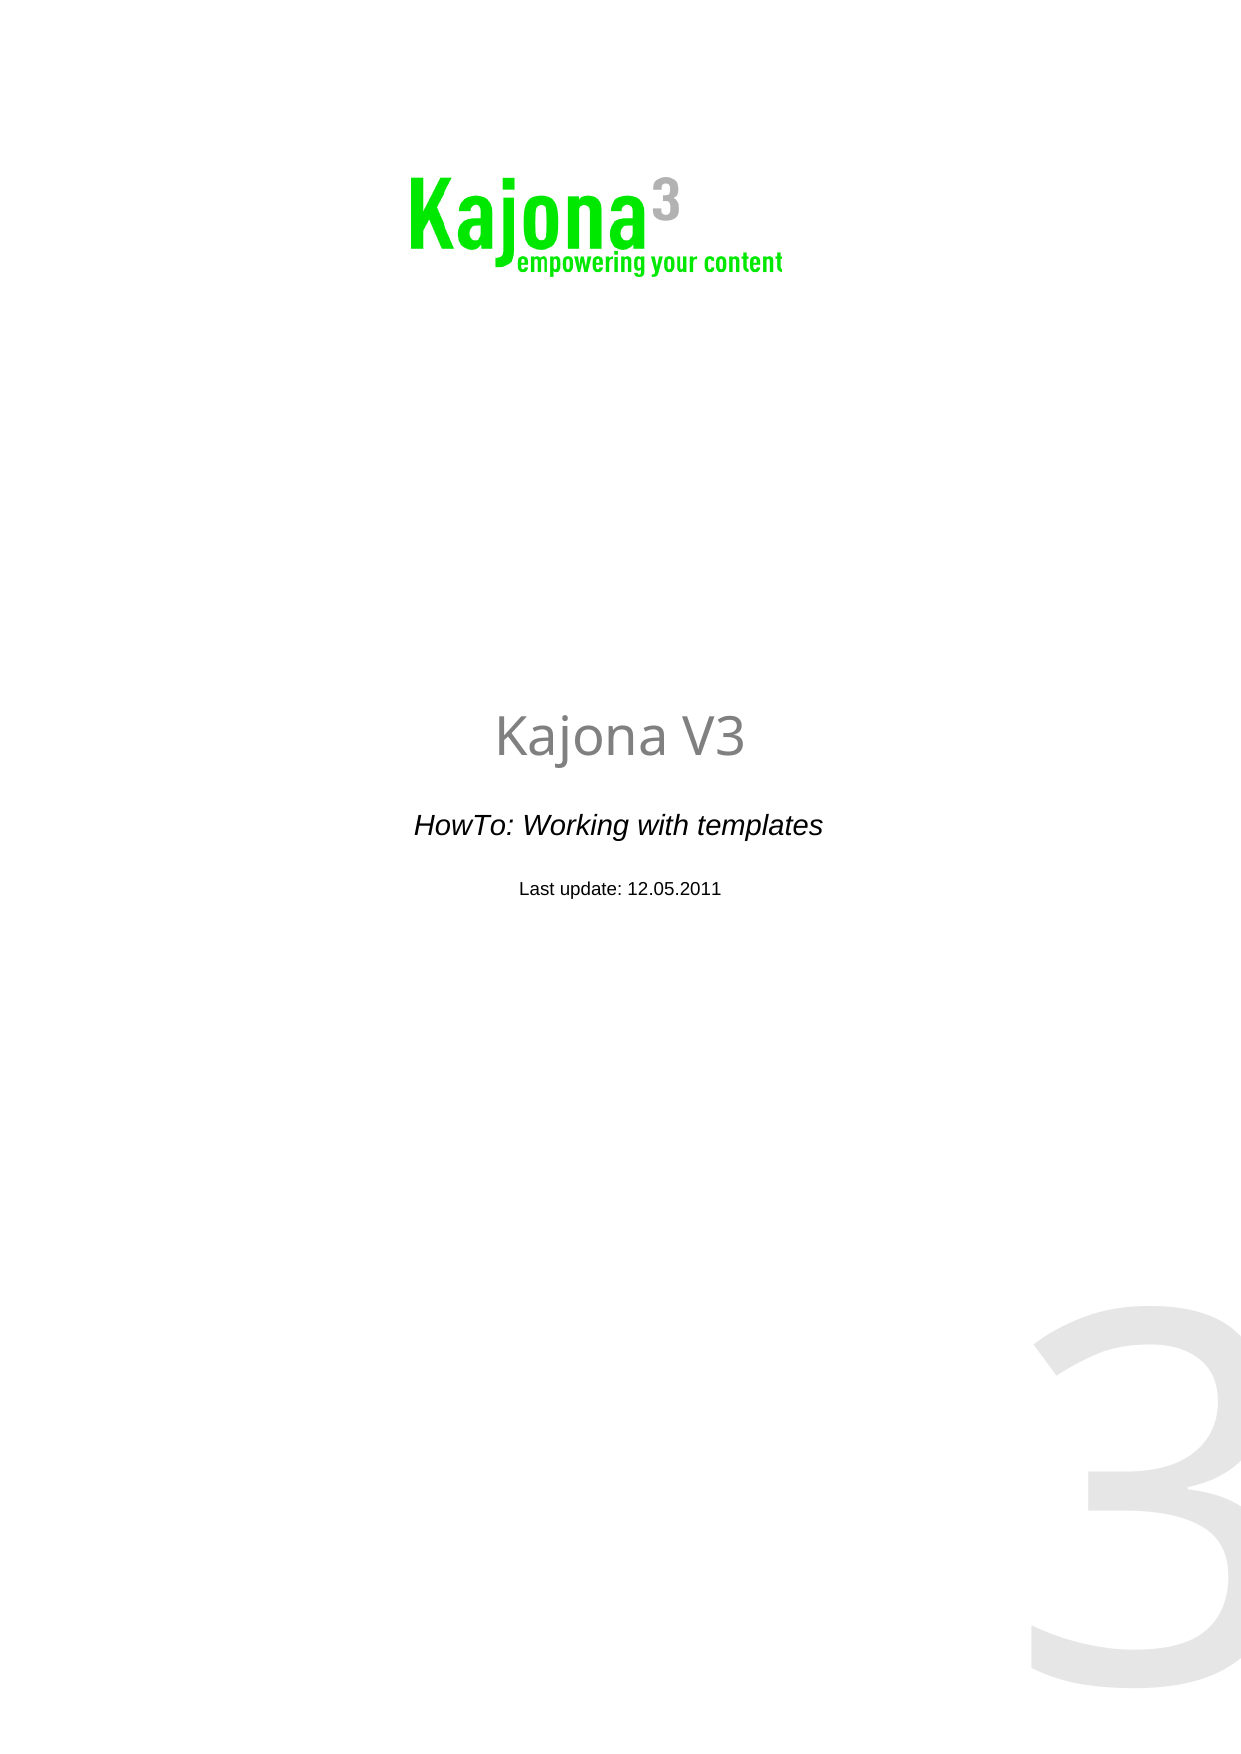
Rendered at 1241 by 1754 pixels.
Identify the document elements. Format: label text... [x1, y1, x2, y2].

subtitle Last update: 12.05.2011 [118, 879, 1122, 899]
title Kajona V3 [118, 697, 1122, 771]
picture [411, 177, 782, 277]
subtitle HowTo: Working with templates [118, 808, 1122, 841]
